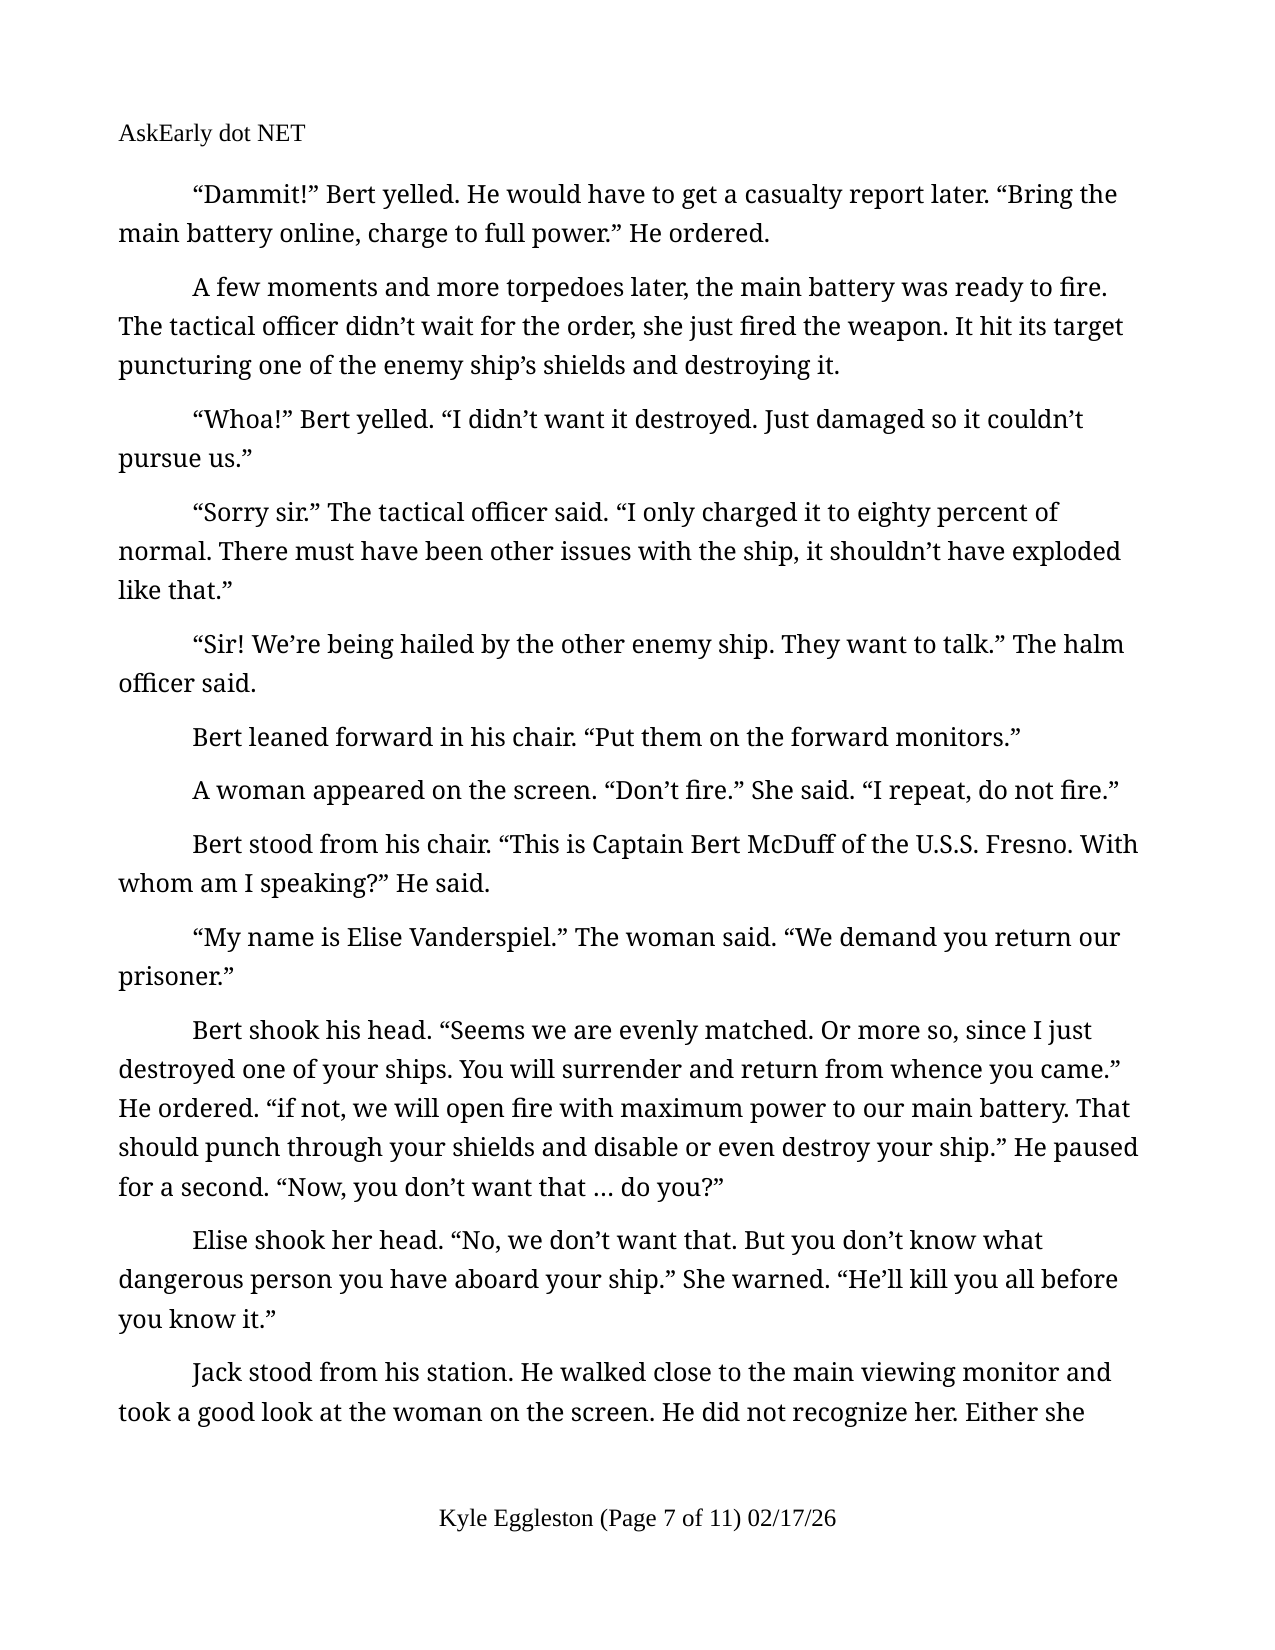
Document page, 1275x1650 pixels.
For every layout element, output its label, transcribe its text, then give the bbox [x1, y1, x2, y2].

text A woman appeared on the screen. “Don’t fire.” She said. “I repeat, do not fire.” [118, 773, 1157, 807]
text Bert shook his head. “Seems we are evenly matched. Or more so, since I just destroyed one of your ships. You will surrender and return from whence you came.” He ordered. “if not, we will open fire with maximum power to our main battery. That should punch through your shields and disable or even destroy your ship.” He paused for a second. “Now, you don’t want that … do you?” [118, 1013, 1157, 1203]
text Elise shook her head. “No, we don’t want that. But you don’t know what dangerous person you have aboard your ship.” She warned. “He’ll kill you all before you know it.” [118, 1223, 1157, 1335]
text Bert leaned forward in his chair. “Put them on the forward monitors.” [118, 719, 1157, 753]
text “Sir! We’re being hailed by the other enemy ship. They want to talk.” The halm officer said. [118, 626, 1157, 699]
text “My name is Elise Vanderspiel.” The woman said. “We demand you return our prisoner.” [118, 920, 1157, 993]
text A few moments and more torpedoes later, the main battery was ready to fire. The tactical officer didn’t wait for the order, she just fired the weapon. It hit its target puncturing one of the enemy ship’s shields and destroying it. [118, 269, 1157, 382]
text Jack stood from his station. He walked close to the main viewing monitor and took a good look at the woman on the screen. He did not recognize her. Either she [118, 1355, 1157, 1428]
text “Sorry sir.” The tactical officer said. “I only charged it to eighty percent of normal. There must have been other issues with the ship, it shouldn’t have exploded like that.” [118, 494, 1157, 607]
text “Whoa!” Bert yelled. “I didn’t want it destroyed. Just damaged so it couldn’t pursue us.” [118, 401, 1157, 474]
text “Dammit!” Bert yelled. He would have to get a casualty report later. “Bring the main battery online, charge to full power.” He ordered. [118, 176, 1157, 249]
text Bert stood from his chair. “This is Captain Bert McDuff of the U.S.S. Fresno. With whom am I speaking?” He said. [118, 827, 1157, 900]
